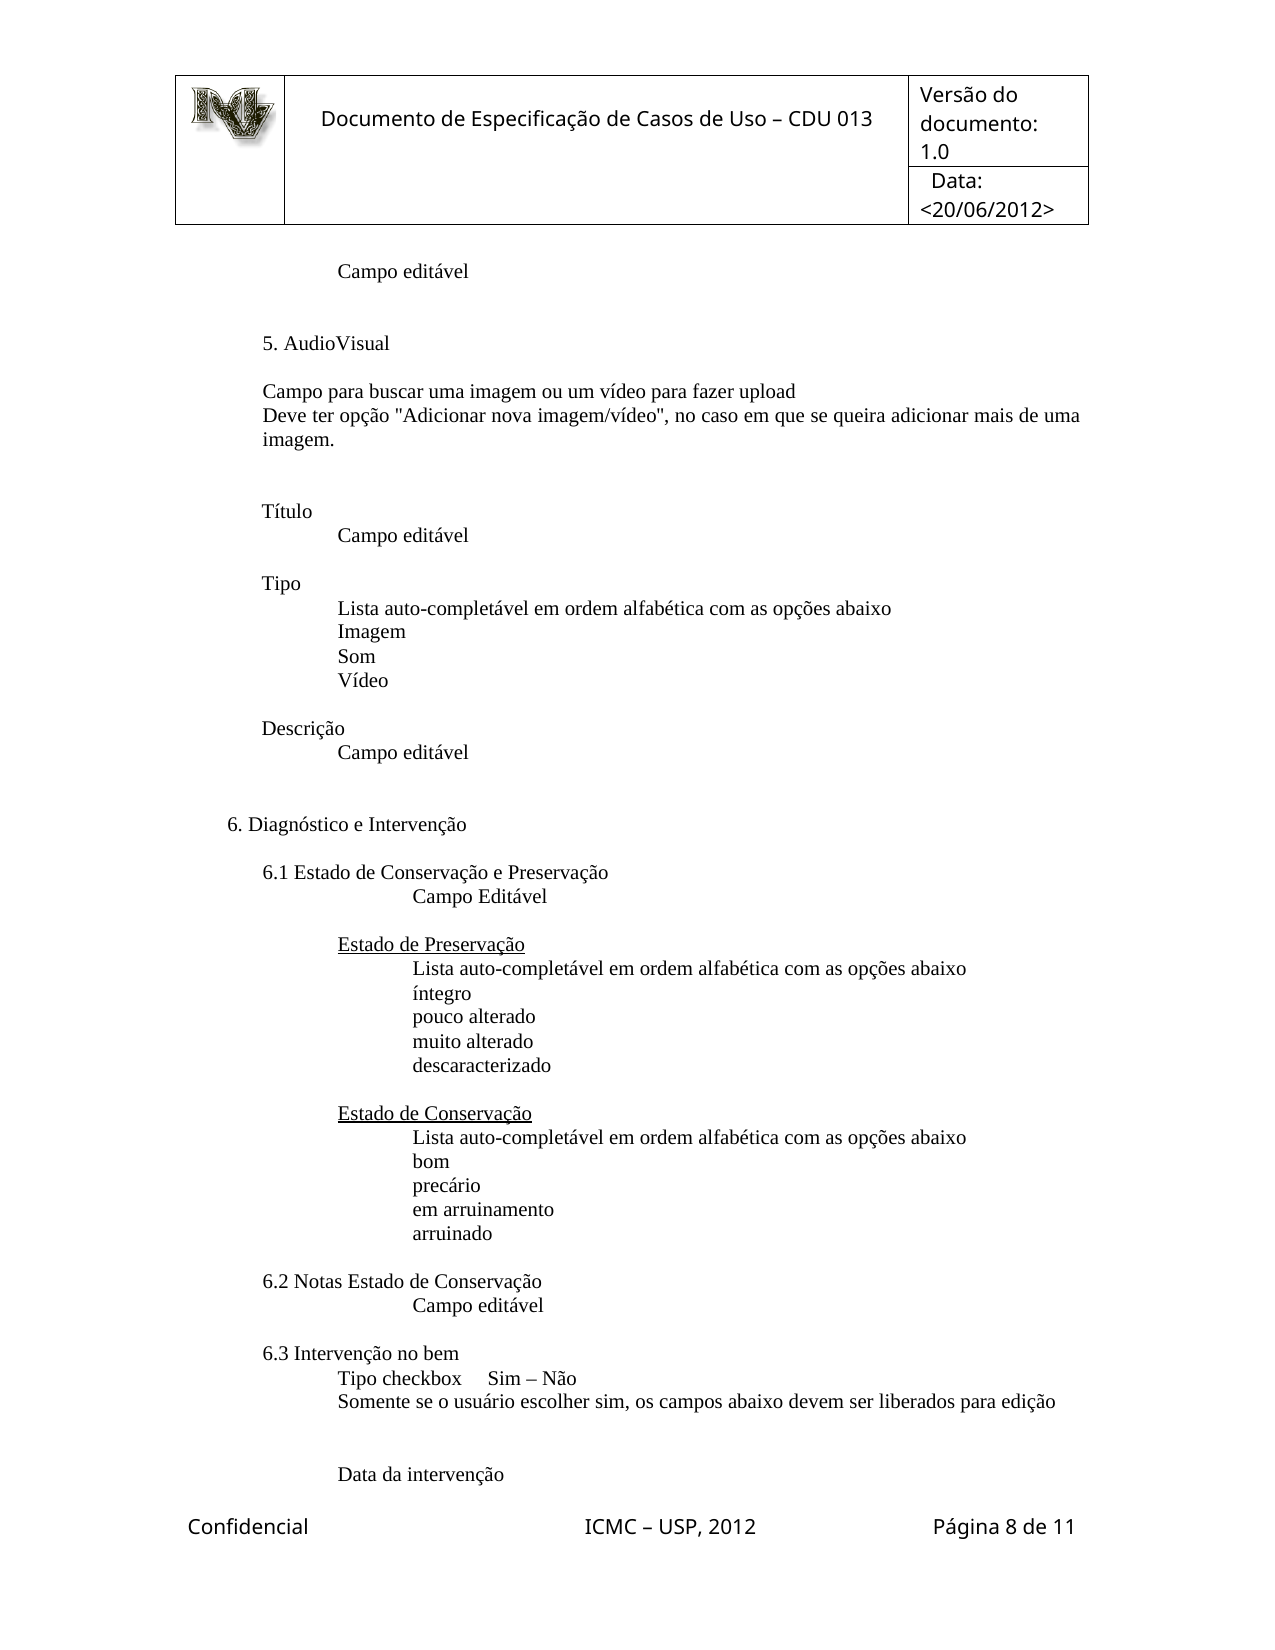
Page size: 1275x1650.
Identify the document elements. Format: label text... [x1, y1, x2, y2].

text 6.3 Intervenção no bem [224, 1341, 1087, 1365]
text bom [224, 1149, 1087, 1173]
text Campo editável [224, 1293, 1087, 1317]
text Descrição [192, 716, 1087, 740]
text íntegro [224, 980, 1087, 1004]
text 5. AudioVisual [192, 331, 1087, 355]
text 6.1 Estado de Conservação e Preservação [224, 860, 1087, 884]
text Campo para buscar uma imagem ou um vídeo para fazer upload [192, 379, 1087, 403]
text Somente se o usuário escolher sim, os campos abaixo devem ser liberados para edição [224, 1389, 1087, 1413]
list 6. Diagnóstico e Intervenção [224, 812, 1087, 836]
text Deve ter opção ''Adicionar nova imagem/vídeo'', no caso em que se queira adicionar mais de uma imagem. [192, 403, 1087, 451]
text Campo editável [192, 523, 1087, 547]
text arruinado [224, 1221, 1087, 1245]
text Imagem [192, 619, 1087, 643]
text Estado de Preservação [224, 932, 1087, 956]
text Vídeo [192, 668, 1087, 692]
text Campo editável [192, 740, 1087, 764]
text Campo editável [192, 258, 1087, 283]
list Data da intervenção [294, 1462, 1087, 1486]
text 6.2 Notas Estado de Conservação [224, 1269, 1087, 1293]
text Lista auto-completável em ordem alfabética com as opções abaixo [224, 1125, 1087, 1149]
text muito alterado [224, 1028, 1087, 1053]
text Estado de Conservação [224, 1101, 1087, 1125]
text Som [192, 643, 1087, 668]
text precário [224, 1173, 1087, 1197]
text pouco alterado [224, 1004, 1087, 1028]
text Tipo [192, 571, 1087, 595]
text Lista auto-completável em ordem alfabética com as opções abaixo [224, 956, 1087, 980]
picture [186, 76, 277, 151]
text descaracterizado [224, 1053, 1087, 1077]
text Título [192, 499, 1087, 523]
text Tipo checkbox Sim – Não [224, 1365, 1087, 1389]
text em arruinamento [224, 1197, 1087, 1221]
text Campo Editável [224, 884, 1087, 908]
text Lista auto-completável em ordem alfabética com as opções abaixo [192, 595, 1087, 619]
